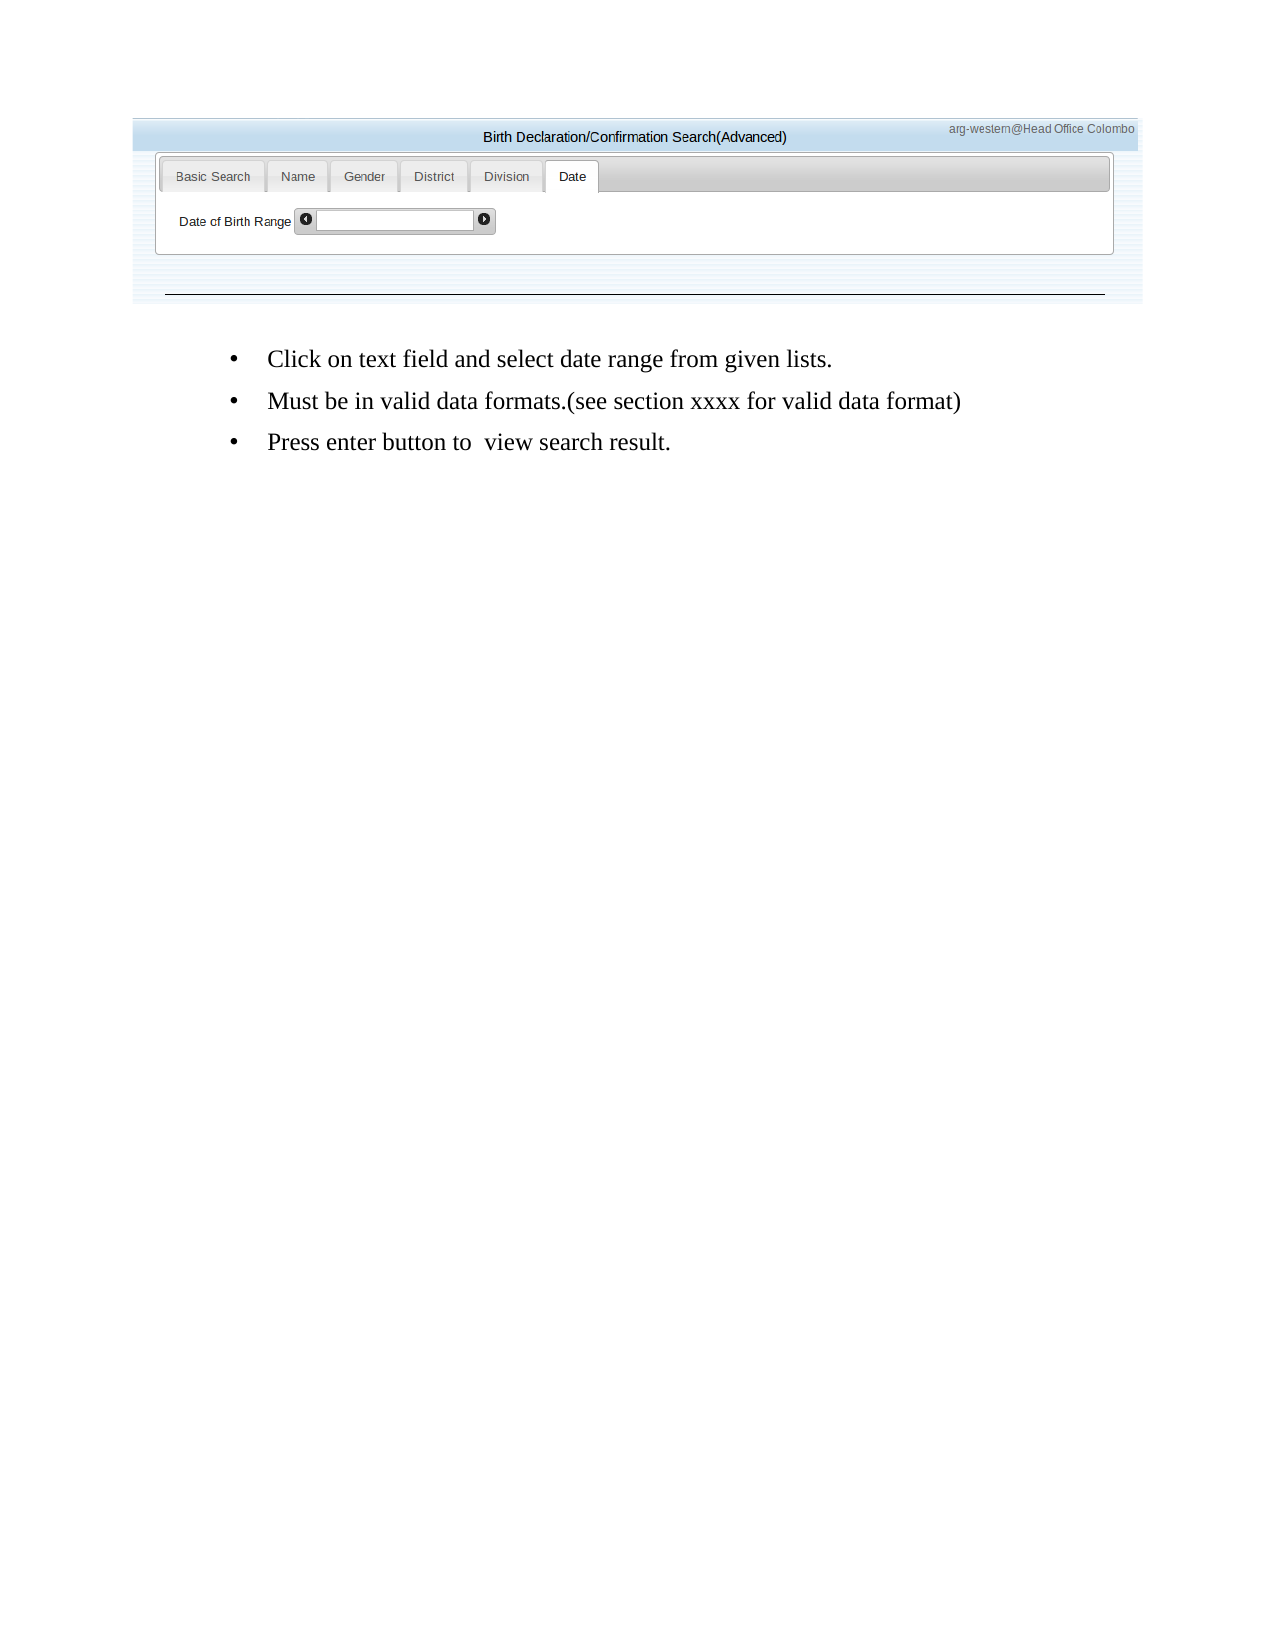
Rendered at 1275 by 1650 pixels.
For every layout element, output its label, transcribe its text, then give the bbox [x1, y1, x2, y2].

list Press enter button to view search result. [229, 427, 1157, 456]
picture [132, 118, 1143, 304]
list Click on text field and select date range from given lists. [229, 344, 1157, 373]
list Must be in valid data formats.(see section xxxx for valid data format) [229, 386, 1157, 414]
